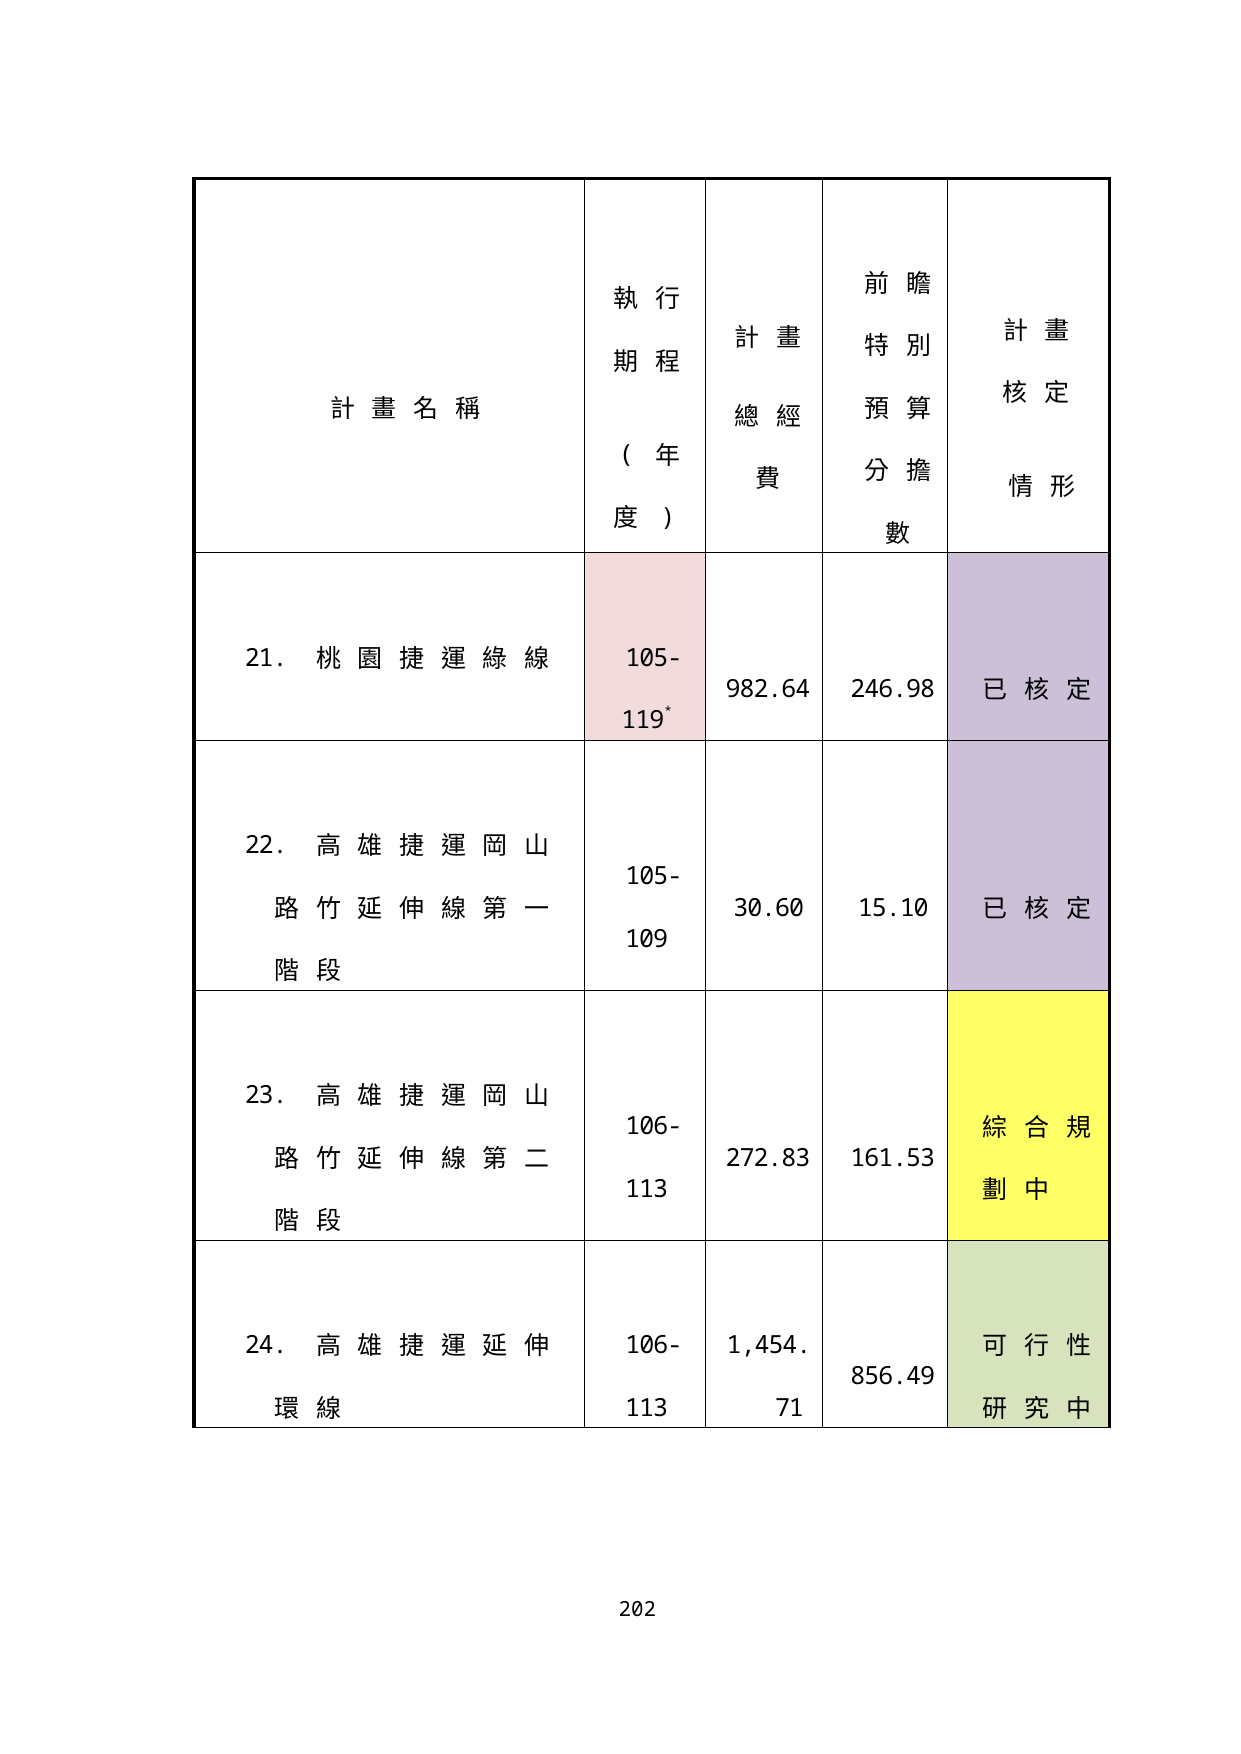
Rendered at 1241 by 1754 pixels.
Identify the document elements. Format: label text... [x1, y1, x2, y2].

table_cell 30.60 [706, 741, 822, 990]
table_cell 856.49 [823, 1241, 947, 1427]
table_cell 已核定 [948, 553, 1108, 740]
table_cell 106-113 [585, 991, 705, 1240]
table_cell 23.高雄捷運岡山路竹延伸線第二階段 [196, 991, 584, 1240]
table_header 前瞻特別預算分擔數 [823, 180, 947, 552]
table_cell 24.高雄捷運延伸環線 [196, 1241, 584, 1427]
table_cell 982.64 [706, 553, 822, 740]
table_cell 22.高雄捷運岡山路竹延伸線第一階段 [196, 741, 584, 990]
table_cell 272.83 [706, 991, 822, 1240]
table_header 計畫核定 情形 [948, 180, 1108, 552]
table_cell 已核定 [948, 741, 1108, 990]
table_cell 可行性研究中 [948, 1241, 1108, 1427]
table_cell 105-119* [585, 553, 705, 740]
table_cell 105-109 [585, 741, 705, 990]
table_header 執行期程 (年度) [585, 180, 705, 552]
table_cell 15.10 [823, 741, 947, 990]
table_cell 161.53 [823, 991, 947, 1240]
table_header 計畫 總經費 [706, 180, 822, 552]
table_cell 246.98 [823, 553, 947, 740]
table_cell 綜合規劃中 [948, 991, 1108, 1240]
table_cell 106-113 [585, 1241, 705, 1427]
table_header 計畫名稱 [196, 180, 584, 552]
table_cell 21.桃園捷運綠線 [196, 553, 584, 740]
table_cell 1,454.71 [706, 1241, 822, 1427]
